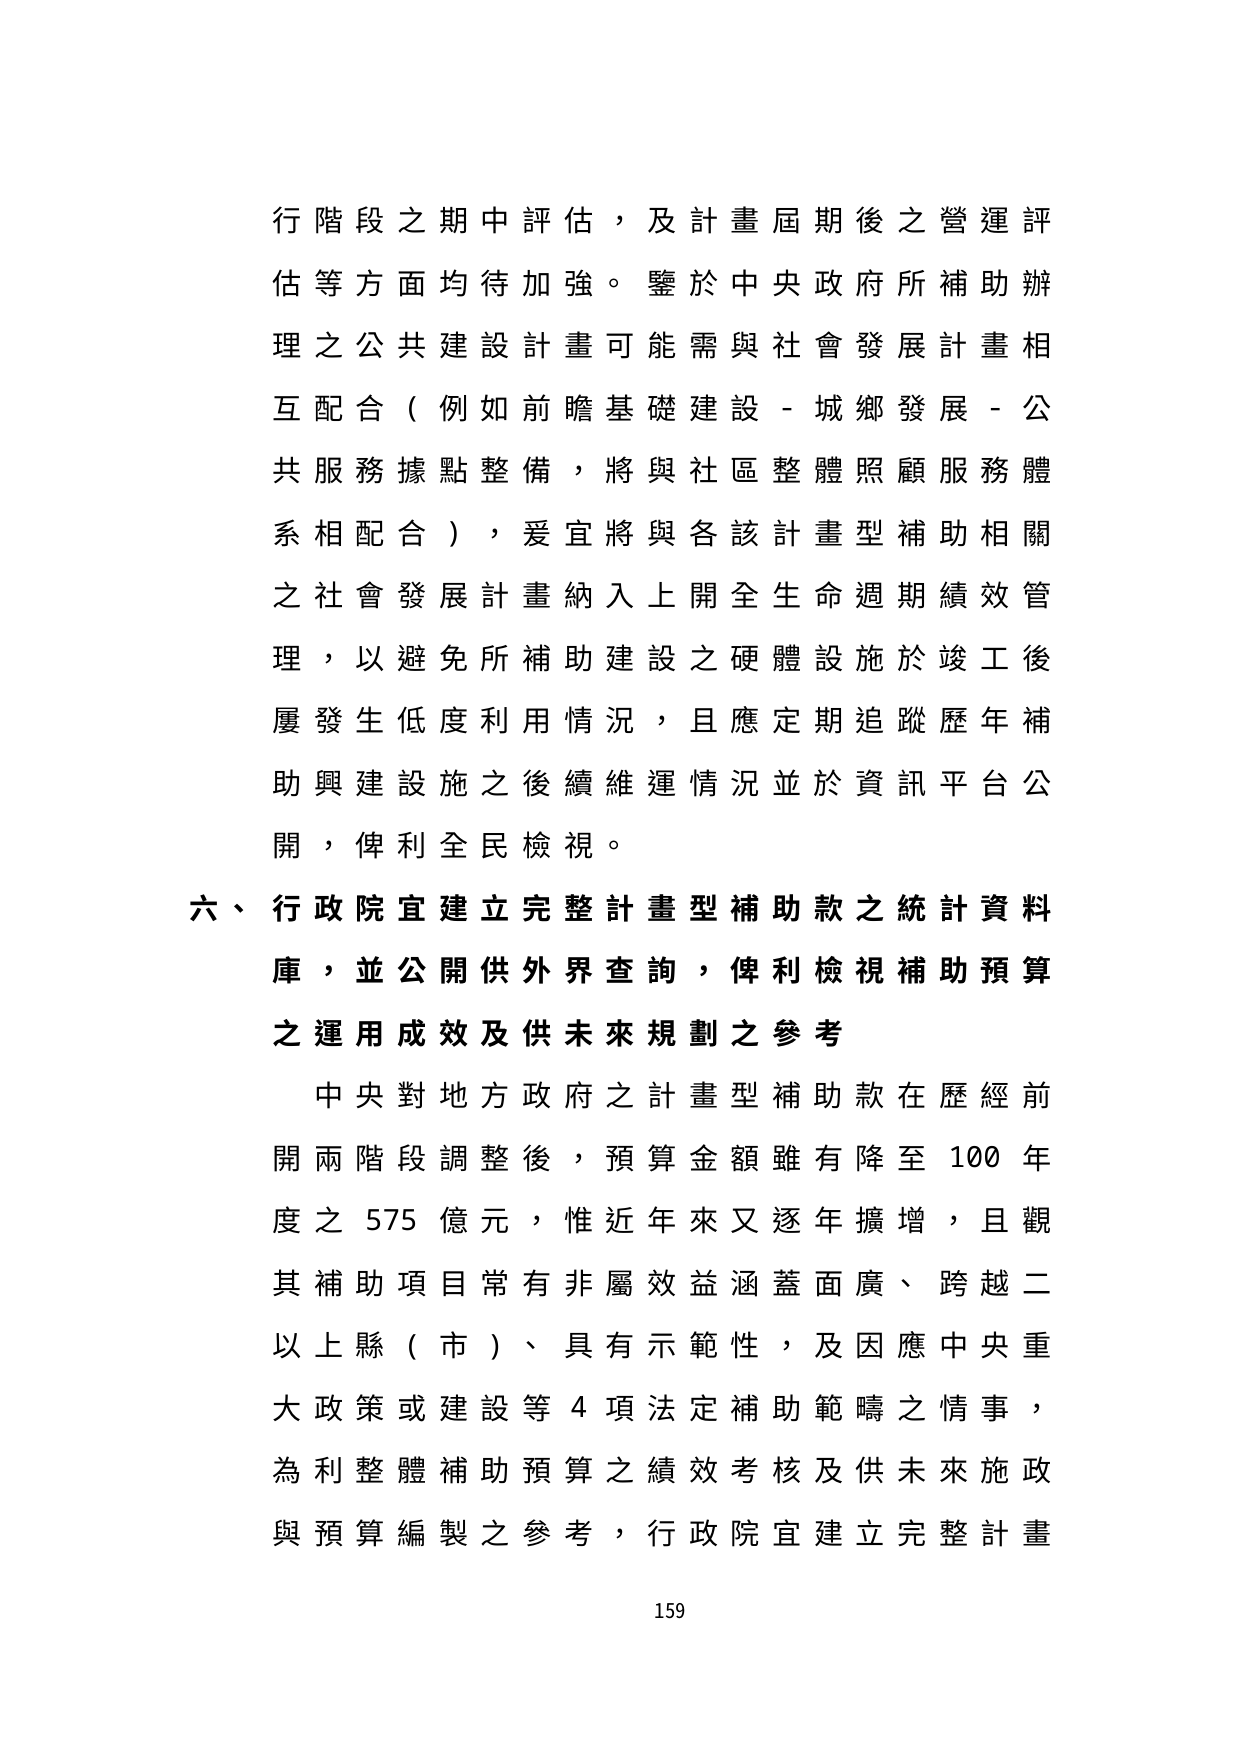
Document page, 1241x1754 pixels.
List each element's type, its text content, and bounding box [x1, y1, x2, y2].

text 行階段之期中評估，及計畫屆期後之營運評估等方面均待加強。鑒於中央政府所補助辦理之公共建設計畫可能需與社會發展計畫相互配合(例如前瞻基礎建設-城鄉發展-公共服務據點整備，將與社區整體照顧服務體系相配合)，爰宜將與各該計畫型補助相關之社會發展計畫納入上開全生命週期績效管理，以避免所補助建設之硬體設施於竣工後屢發生低度利用情況，且應定期追蹤歷年補助興建設施之後續維運情況並於資訊平台公開，俾利全民檢視。 [242, 177, 1058, 865]
text 六、行政院宜建立完整計畫型補助款之統計資料庫，並公開供外界查詢，俾利檢視補助預算之運用成效及供未來規劃之參考 [183, 865, 1058, 1052]
text 中央對地方政府之計畫型補助款在歷經前開兩階段調整後，預算金額雖有降至100年度之575億元，惟近年來又逐年擴增，且觀其補助項目常有非屬效益涵蓋面廣、跨越二以上縣(市)、具有示範性，及因應中央重大政策或建設等4項法定補助範疇之情事，為利整體補助預算之績效考核及供未來施政與預算編製之參考，行政院宜建立完整計畫 [242, 1052, 1058, 1552]
